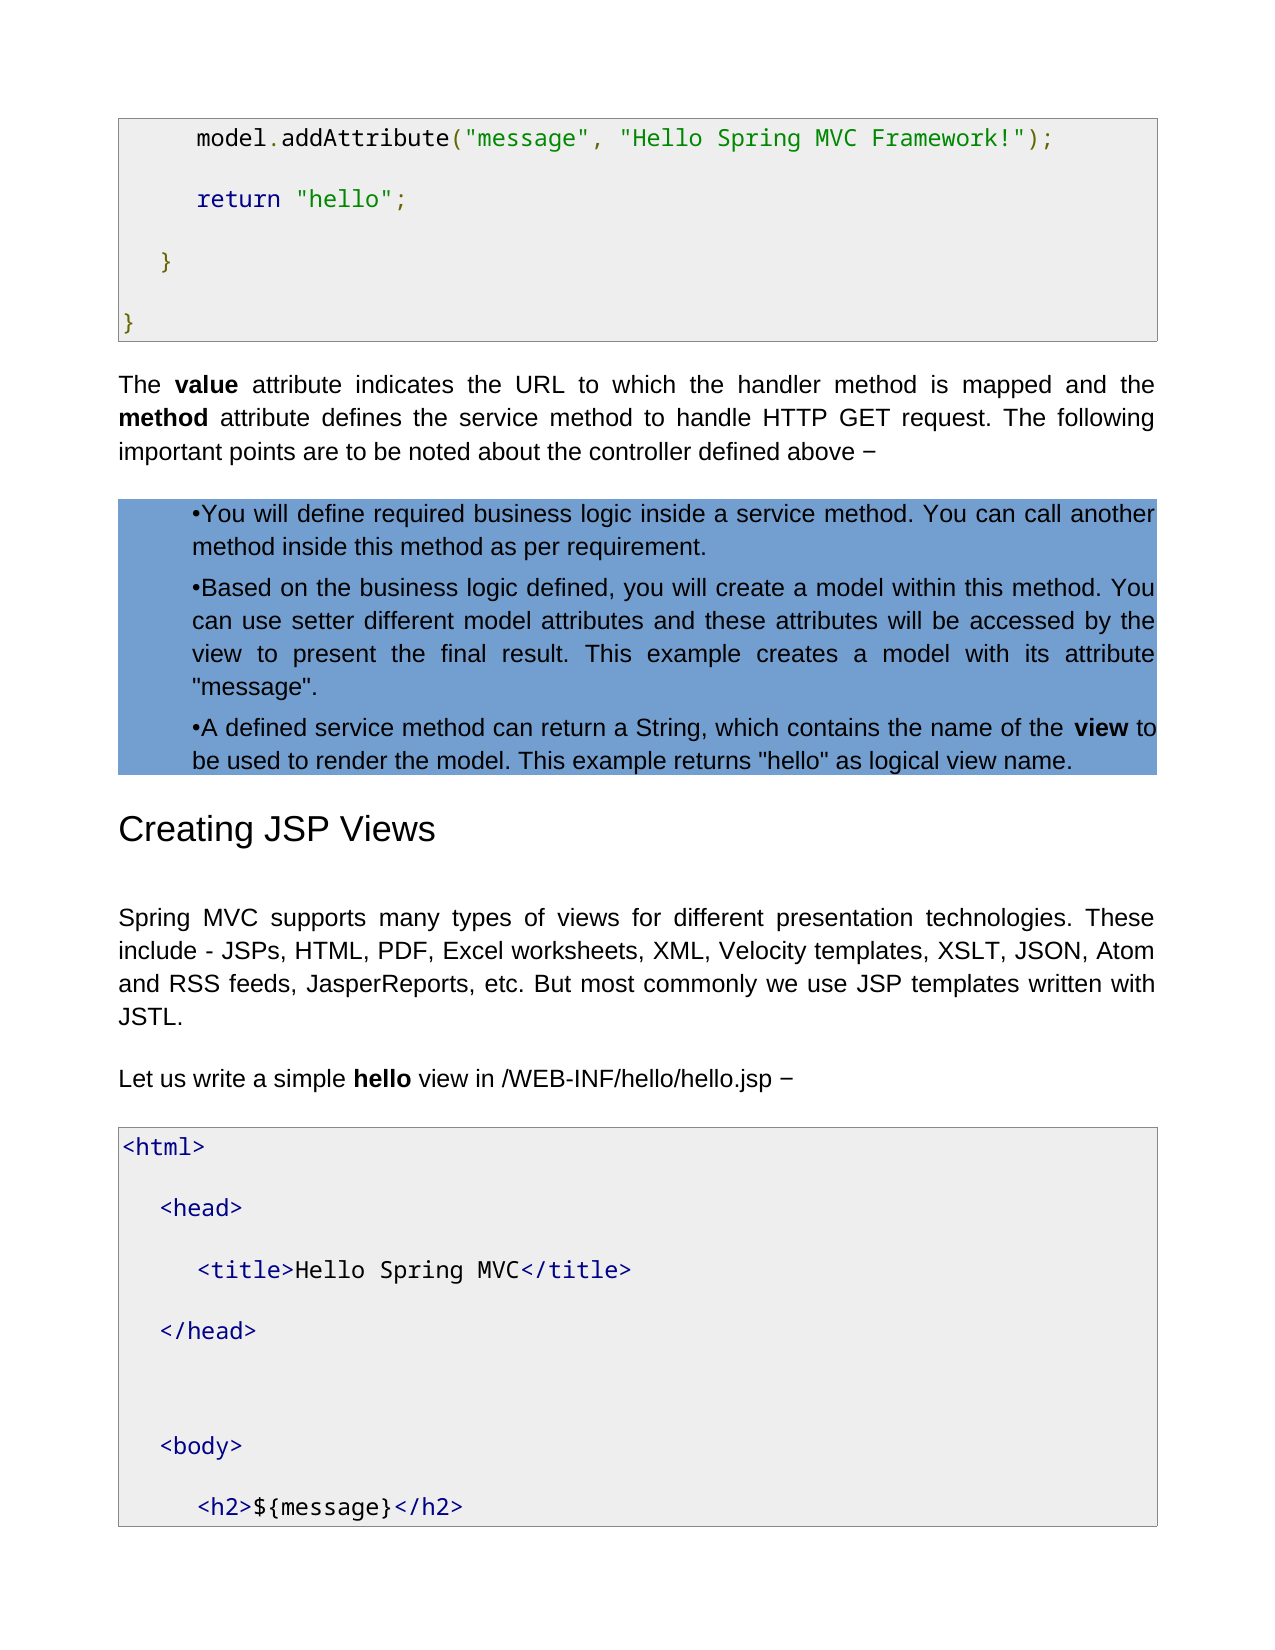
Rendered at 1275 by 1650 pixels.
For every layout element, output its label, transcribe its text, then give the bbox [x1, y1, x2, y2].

text } [119, 302, 1157, 341]
subtitle Creating JSP Views [118, 808, 1157, 849]
list A defined service method can return a String, which contains the name of the view to be used to render the model. This example returns "hello" as logical view name. [118, 713, 1157, 775]
text The value attribute indicates the URL to which the handler method is mapped and the method attribute defines the service method to handle HTTP GET request. The following important points are to be noted about the controller defined above − [118, 370, 1157, 465]
text Spring MVC supports many types of views for different presentation technologies. These include - JSPs, HTML, PDF, Excel worksheets, XML, Velocity templates, XSLT, JSON, Atom and RSS feeds, JasperReports, etc. But most commonly we use JSP templates written with JSTL. [118, 903, 1157, 1031]
text <body> [119, 1426, 1157, 1461]
text } [119, 241, 1157, 276]
text Let us write a simple hello view in /WEB-INF/hello/hello.jsp − [118, 1064, 1157, 1093]
text </head> [119, 1311, 1157, 1347]
text model.addAttribute("message", "Hello Spring MVC Framework!"); [119, 119, 1157, 153]
text <h2>${message}</h2> [119, 1487, 1157, 1526]
text <head> [119, 1188, 1157, 1224]
text return "hello"; [119, 179, 1157, 215]
list You will define required business logic inside a service method. You can call another method inside this method as per requirement. [118, 499, 1157, 561]
list Based on the business logic defined, you will create a model within this method. You can use setter different model attributes and these attributes will be accessed by the view to present the final result. This example creates a model with its attribute "message". [118, 573, 1157, 701]
text <html> [119, 1128, 1157, 1162]
text <title>Hello Spring MVC</title> [119, 1250, 1157, 1285]
